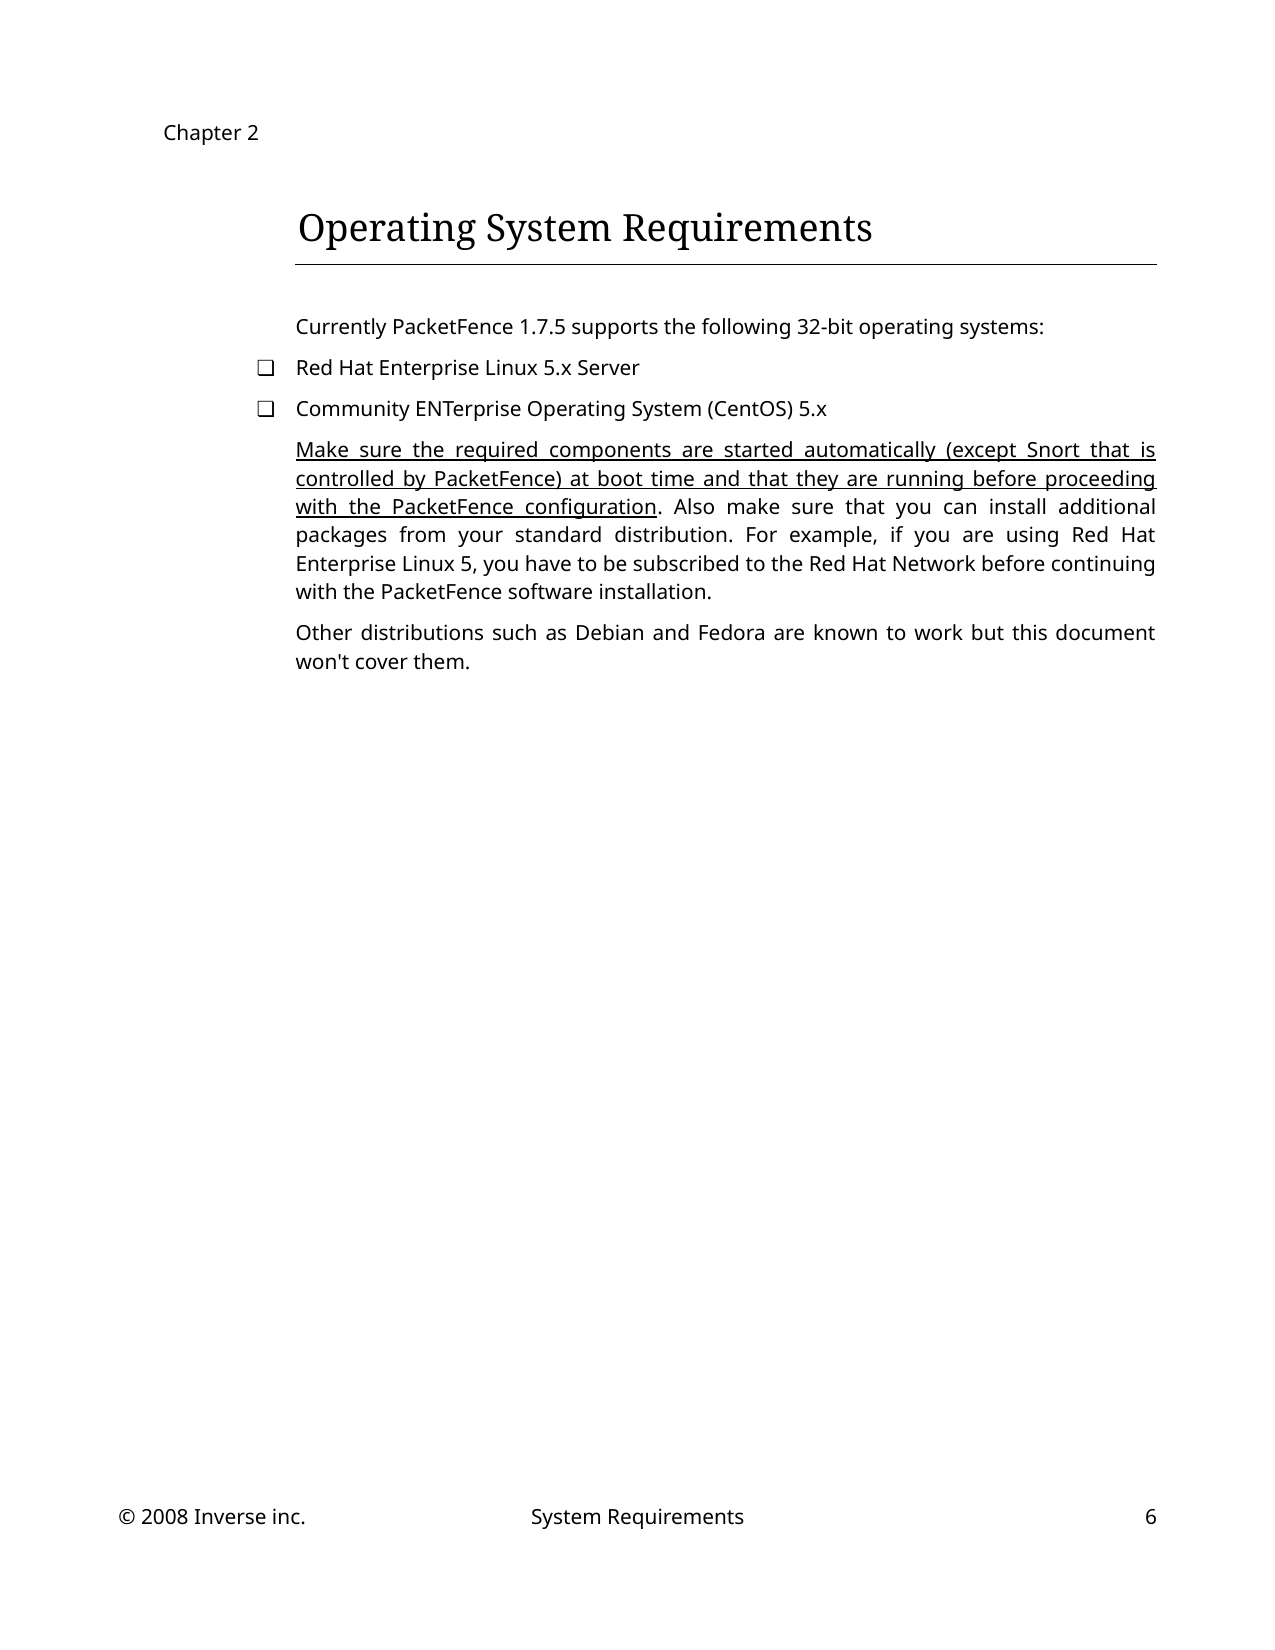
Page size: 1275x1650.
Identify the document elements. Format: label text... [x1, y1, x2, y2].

text with the PacketFence configuration. Also make sure that you can install additional packages from your standard distribution. For example, if you are using Red Hat Enterprise Linux 5, you have to be subscribed to the Red Hat Network before continuing with the PacketFence software installation. [295, 489, 1157, 606]
text Make sure the required components are started automatically (except Snort that is controlled by PacketFence) at boot time and that they are running before proceeding [295, 435, 1157, 488]
list ❏ Red Hat Enterprise Linux 5.x Server [256, 353, 1157, 382]
list ❏ Community ENTerprise Operating System (CentOS) 5.x [256, 394, 1157, 423]
subtitle Operating System Requirements [295, 201, 1157, 264]
text Currently PacketFence 1.7.5 supports the following 32-bit operating systems: [295, 312, 1157, 341]
text Other distributions such as Debian and Fedora are known to work but this document won't cover them. [295, 618, 1157, 675]
